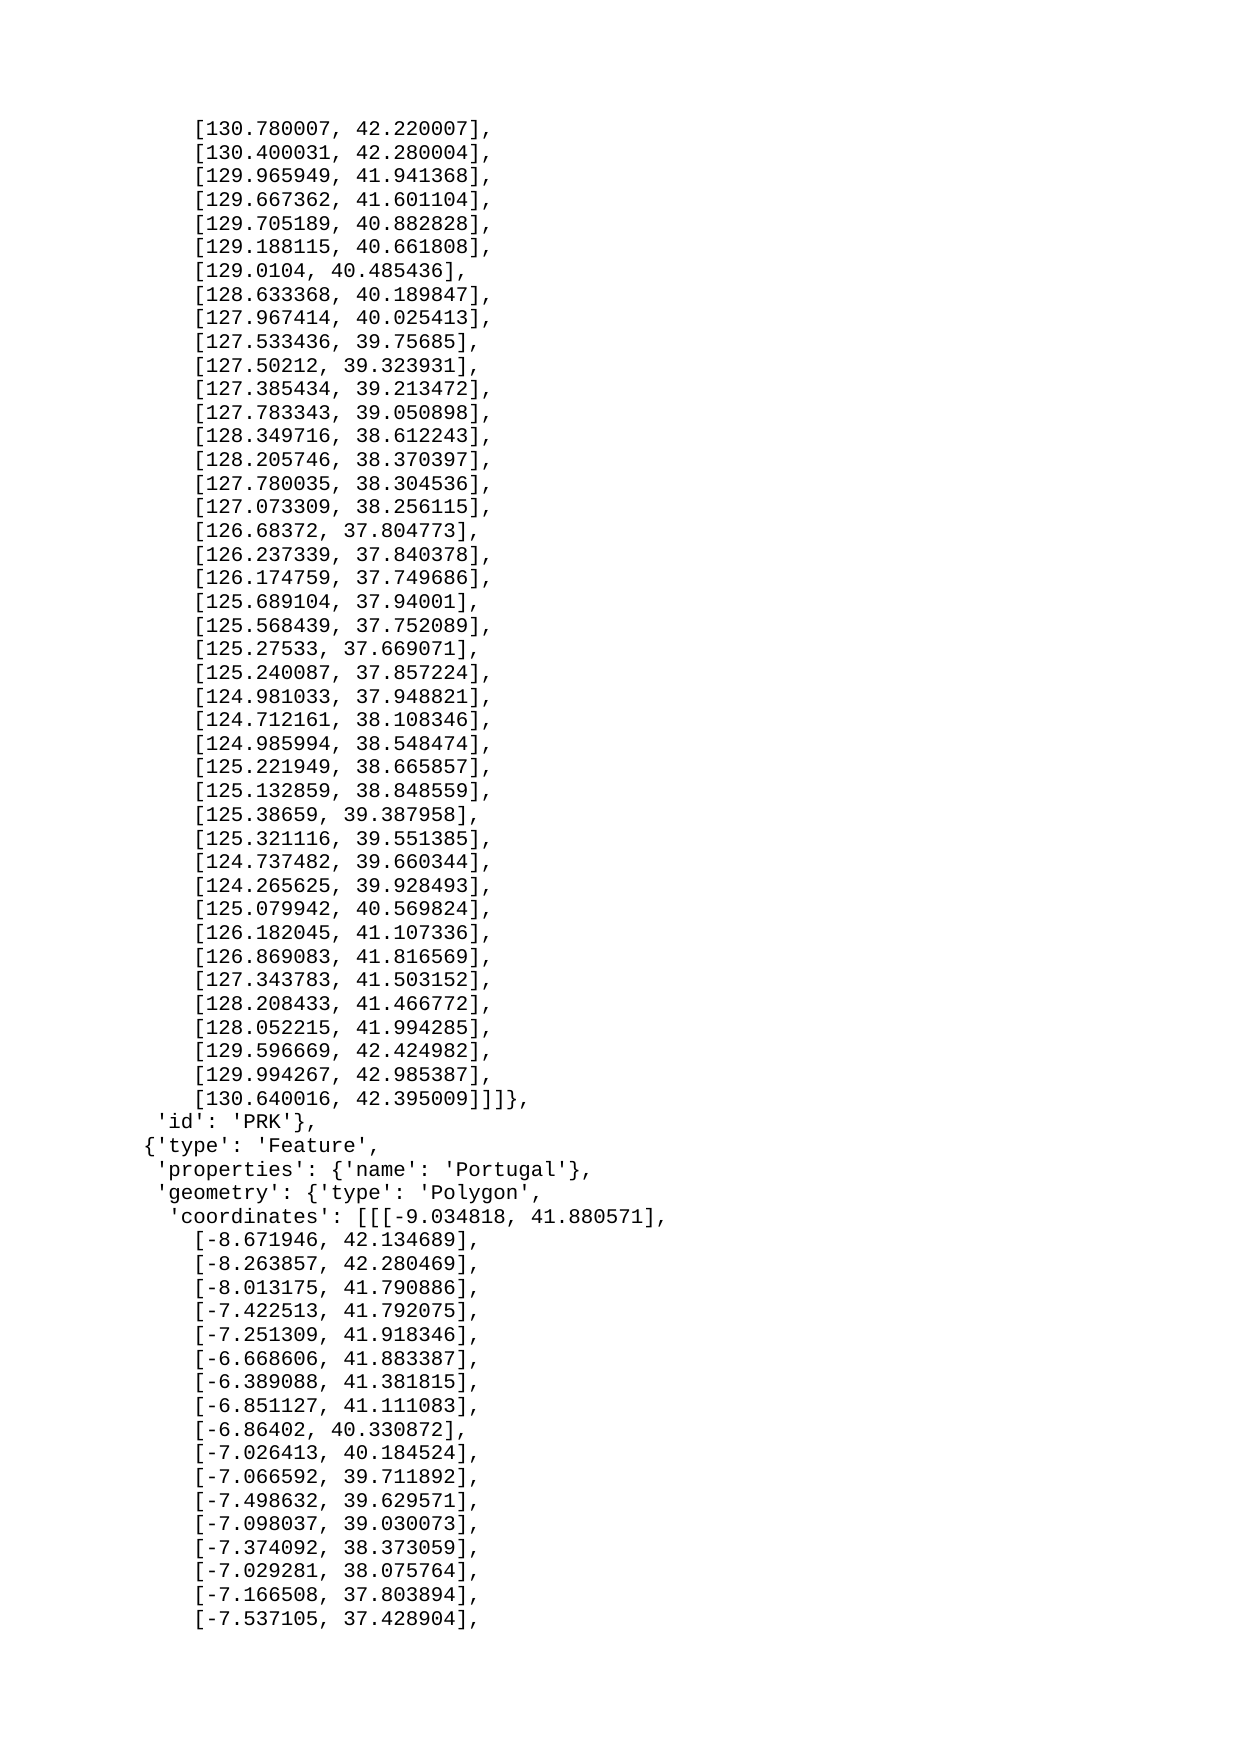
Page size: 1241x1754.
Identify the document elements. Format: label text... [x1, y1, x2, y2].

text [125.221949, 38.665857], [118, 757, 1122, 780]
text [-6.851127, 41.111083], [118, 1395, 1122, 1419]
text [124.712161, 38.108346], [118, 709, 1122, 733]
text [125.132859, 38.848559], [118, 780, 1122, 804]
text [127.780035, 38.304536], [118, 473, 1122, 496]
text [126.237339, 37.840378], [118, 544, 1122, 567]
text 'id': 'PRK'}, [118, 1111, 1122, 1135]
text [125.568439, 37.752089], [118, 615, 1122, 638]
text [125.27533, 37.669071], [118, 638, 1122, 662]
text [-7.498632, 39.629571], [118, 1489, 1122, 1513]
text [129.705189, 40.882828], [118, 213, 1122, 236]
text [124.737482, 39.660344], [118, 851, 1122, 875]
text [129.188115, 40.661808], [118, 236, 1122, 260]
text [125.079942, 40.569824], [118, 898, 1122, 922]
text {'type': 'Feature', [118, 1135, 1122, 1158]
text [-8.013175, 41.790886], [118, 1277, 1122, 1300]
text [125.38659, 39.387958], [118, 804, 1122, 827]
text 'geometry': {'type': 'Polygon', [118, 1182, 1122, 1206]
text [-7.537105, 37.428904], [118, 1608, 1122, 1631]
text 'properties': {'name': 'Portugal'}, [118, 1158, 1122, 1182]
text [125.240087, 37.857224], [118, 662, 1122, 686]
text [127.533436, 39.75685], [118, 331, 1122, 354]
text [-7.098037, 39.030073], [118, 1513, 1122, 1537]
text [130.640016, 42.395009]]]}, [118, 1088, 1122, 1111]
text [129.596669, 42.424982], [118, 1040, 1122, 1064]
text [127.343783, 41.503152], [118, 969, 1122, 993]
text [127.385434, 39.213472], [118, 378, 1122, 402]
text [128.052215, 41.994285], [118, 1017, 1122, 1040]
text [-7.066592, 39.711892], [118, 1466, 1122, 1489]
text [128.349716, 38.612243], [118, 426, 1122, 449]
text [129.0104, 40.485436], [118, 260, 1122, 284]
text [-6.389088, 41.381815], [118, 1371, 1122, 1395]
text [-8.263857, 42.280469], [118, 1253, 1122, 1277]
text 'coordinates': [[[-9.034818, 41.880571], [118, 1206, 1122, 1229]
text [-7.166508, 37.803894], [118, 1584, 1122, 1608]
text [127.073309, 38.256115], [118, 496, 1122, 520]
text [-7.422513, 41.792075], [118, 1300, 1122, 1324]
text [127.783343, 39.050898], [118, 402, 1122, 426]
text [-7.026413, 40.184524], [118, 1442, 1122, 1466]
text [124.265625, 39.928493], [118, 875, 1122, 898]
text [126.174759, 37.749686], [118, 567, 1122, 591]
text [124.981033, 37.948821], [118, 686, 1122, 709]
text [128.208433, 41.466772], [118, 993, 1122, 1017]
text [129.965949, 41.941368], [118, 165, 1122, 189]
text [-7.251309, 41.918346], [118, 1324, 1122, 1348]
text [128.633368, 40.189847], [118, 284, 1122, 307]
text [-7.029281, 38.075764], [118, 1561, 1122, 1584]
text [126.182045, 41.107336], [118, 922, 1122, 946]
text [129.667362, 41.601104], [118, 189, 1122, 213]
text [125.321116, 39.551385], [118, 827, 1122, 851]
text [-6.668606, 41.883387], [118, 1348, 1122, 1371]
text [125.689104, 37.94001], [118, 591, 1122, 615]
text [130.780007, 42.220007], [118, 118, 1122, 142]
text [-6.86402, 40.330872], [118, 1419, 1122, 1442]
text [126.68372, 37.804773], [118, 520, 1122, 544]
text [-8.671946, 42.134689], [118, 1229, 1122, 1253]
text [130.400031, 42.280004], [118, 142, 1122, 165]
text [127.50212, 39.323931], [118, 354, 1122, 378]
text [129.994267, 42.985387], [118, 1064, 1122, 1088]
text [-7.374092, 38.373059], [118, 1537, 1122, 1561]
text [124.985994, 38.548474], [118, 733, 1122, 757]
text [126.869083, 41.816569], [118, 946, 1122, 969]
text [128.205746, 38.370397], [118, 449, 1122, 473]
text [127.967414, 40.025413], [118, 307, 1122, 331]
